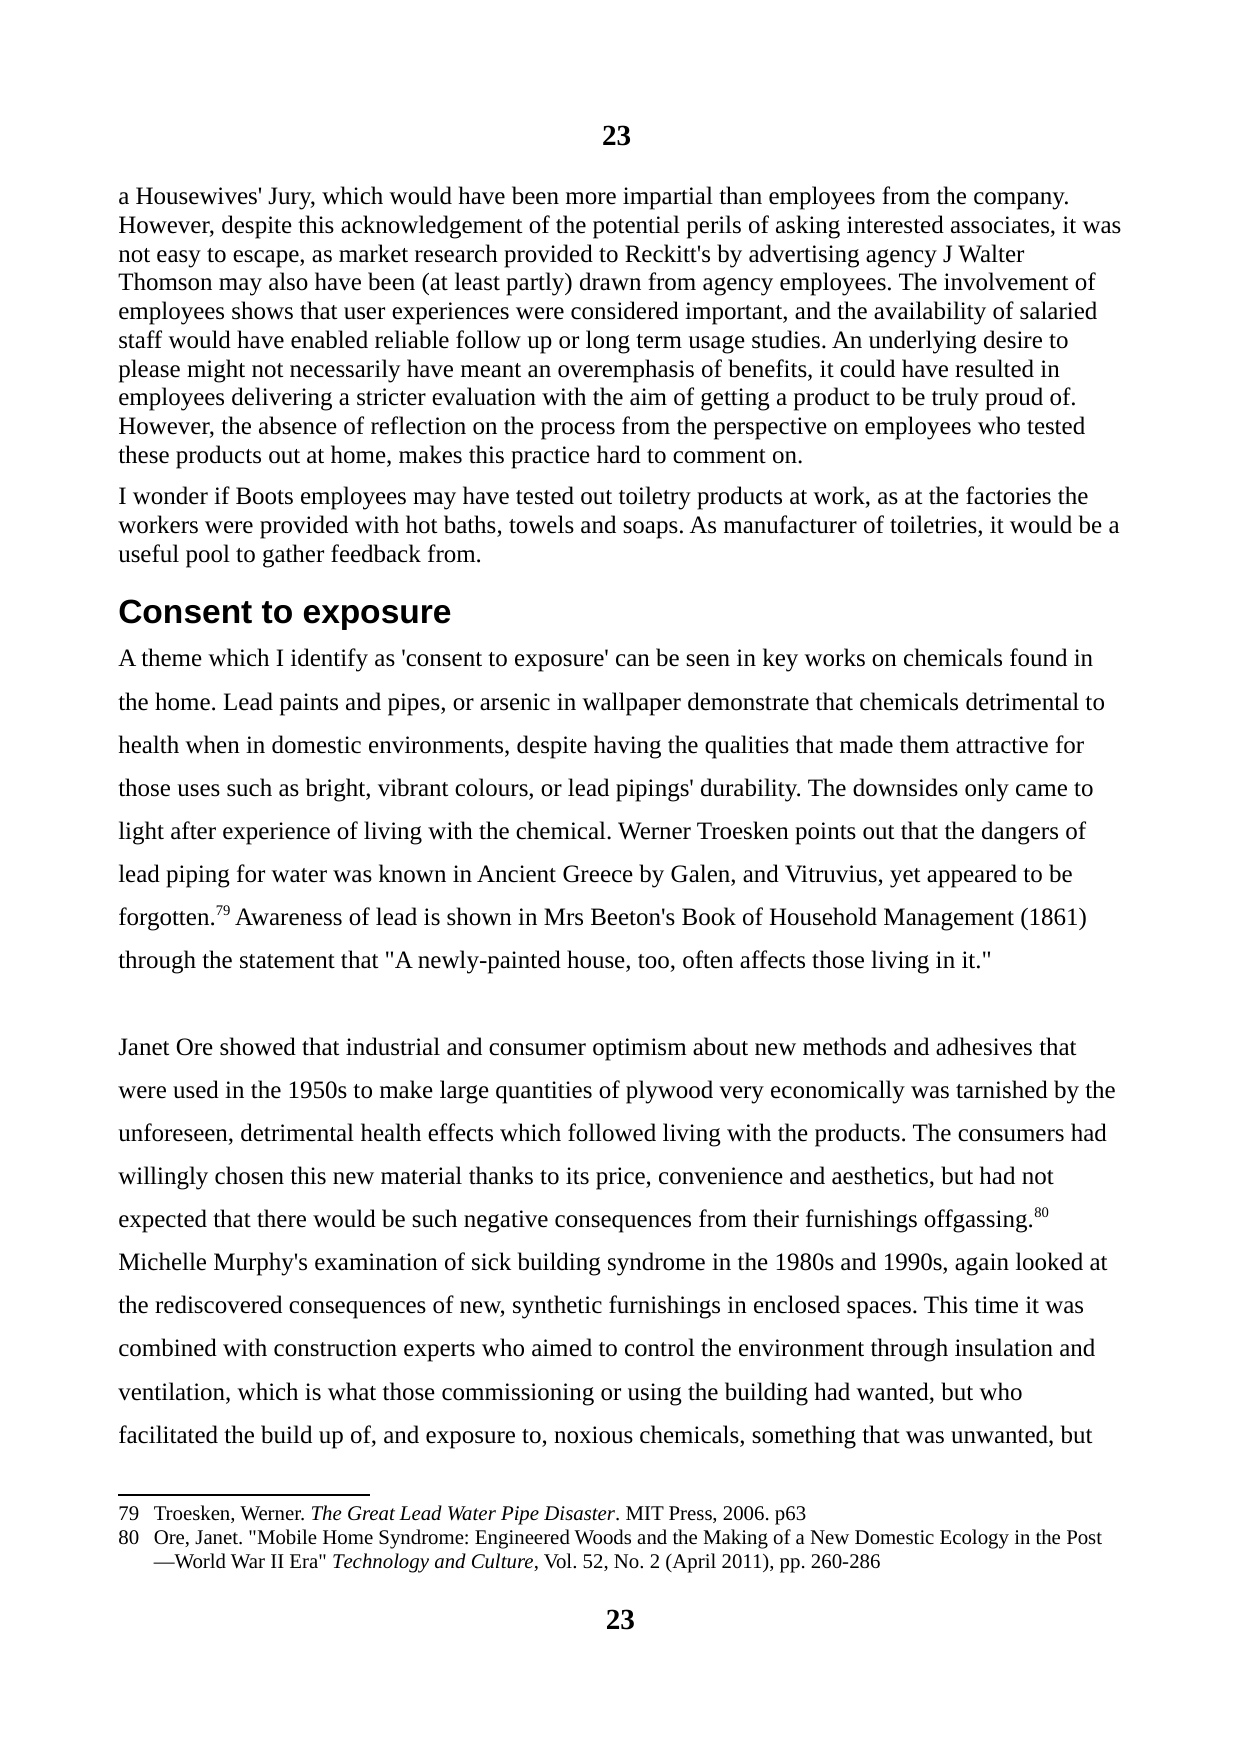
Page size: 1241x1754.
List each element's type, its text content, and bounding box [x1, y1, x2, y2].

subtitle Consent to exposure [118, 592, 1122, 631]
text Troesken, Werner. The Great Lead Water Pipe Disaster. MIT Press, 2006. p63 [118, 1501, 1122, 1525]
text A theme which I identify as 'consent to exposure' can be seen in key works on chemicals found in the home. Lead paints and pipes, or arsenic in wallpaper demonstrate that chemicals detrimental to health when in domestic environments, despite having the qualities that made them attractive for those uses such as bright, vibrant colours, or lead pipings' durability. The downsides only came to light after experience of living with the chemical. Werner Troesken points out that the dangers of lead piping for water was known in Ancient Greece by Galen, and Vitruvius, yet appeared to be forgotten. Awareness of lead is shown in Mrs Beeton's Book of Household Management (1861) through the statement that "A newly-painted house, too, often affects those living in it." [118, 643, 1122, 974]
text a Housewives' Jury, which would have been more impartial than employees from the company. However, despite this acknowledgement of the potential perils of asking interested associates, it was not easy to escape, as market research provided to Reckitt's by advertising agency J Walter Thomson may also have been (at least partly) drawn from agency employees. The involvement of employees shows that user experiences were considered important, and the availability of salaried staff would have enabled reliable follow up or long term usage studies. An underlying desire to please might not necessarily have meant an overemphasis of benefits, it could have resulted in employees delivering a stricter evaluation with the aim of getting a product to be truly proud of. However, the absence of reflection on the process from the perspective on employees who tested these products out at home, makes this practice hard to comment on. [118, 181, 1122, 469]
text Ore, Janet. "Mobile Home Syndrome: Engineered Woods and the Making of a New Domestic Ecology in the Post—World War II Era" Technology and Culture, Vol. 52, No. 2 (April 2011), pp. 260-286 [118, 1525, 1122, 1573]
text Janet Ore showed that industrial and consumer optimism about new methods and adhesives that were used in the 1950s to make large quantities of plywood very economically was tarnished by the unforeseen, detrimental health effects which followed living with the products. The consumers had willingly chosen this new material thanks to its price, convenience and aesthetics, but had not expected that there would be such negative consequences from their furnishings offgassing. Michelle Murphy's examination of sick building syndrome in the 1980s and 1990s, again looked at the rediscovered consequences of new, synthetic furnishings in enclosed spaces. This time it was combined with construction experts who aimed to control the environment through insulation and ventilation, which is what those commissioning or using the building had wanted, but who facilitated the build up of, and exposure to, noxious chemicals, something that was unwanted, but [118, 1032, 1122, 1448]
text I wonder if Boots employees may have tested out toiletry products at work, as at the factories the workers were provided with hot baths, towels and soaps. As manufacturer of toiletries, it would be a useful pool to gather feedback from. [118, 481, 1122, 567]
